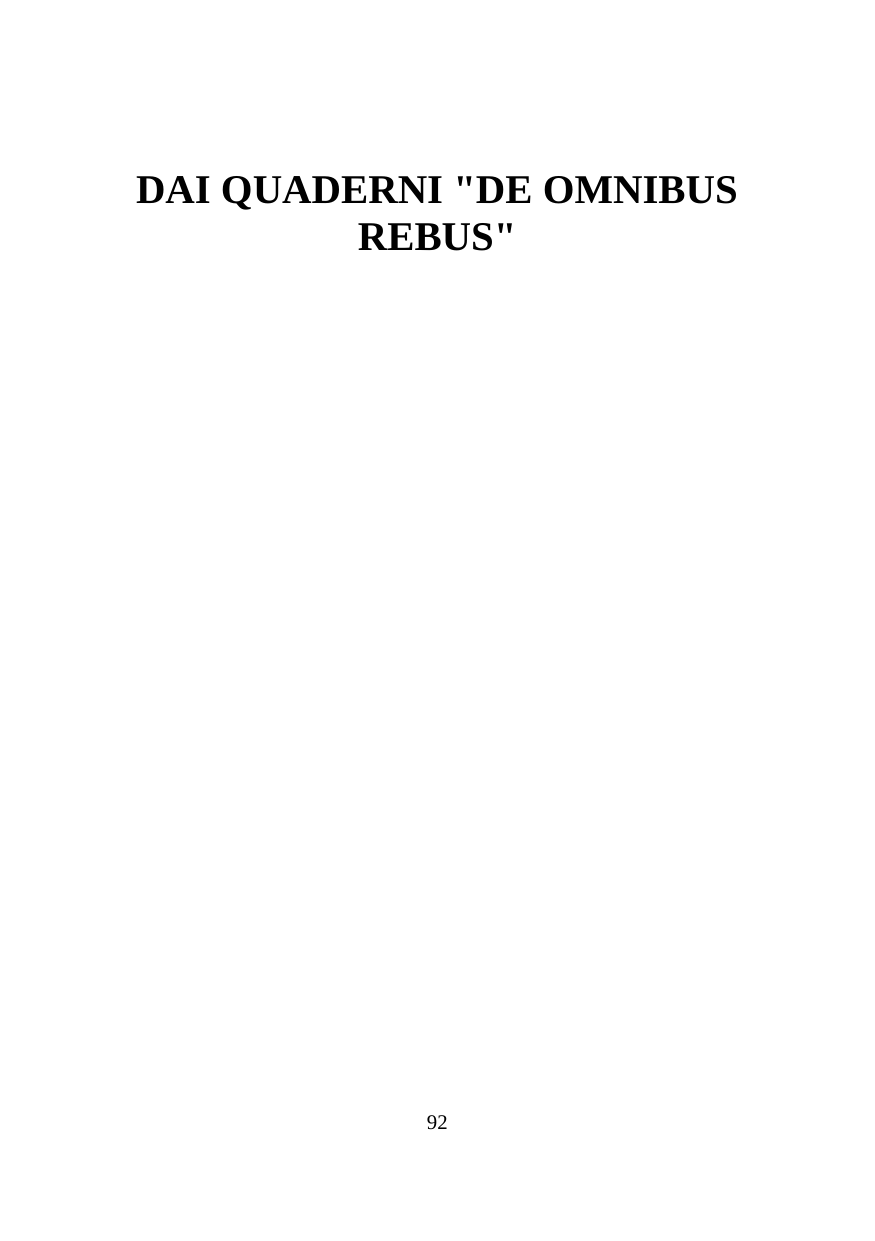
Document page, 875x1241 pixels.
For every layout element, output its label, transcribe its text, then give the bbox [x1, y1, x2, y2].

subtitle DAI QUADERNI "DE OMNIBUS REBUS" [106, 165, 768, 259]
